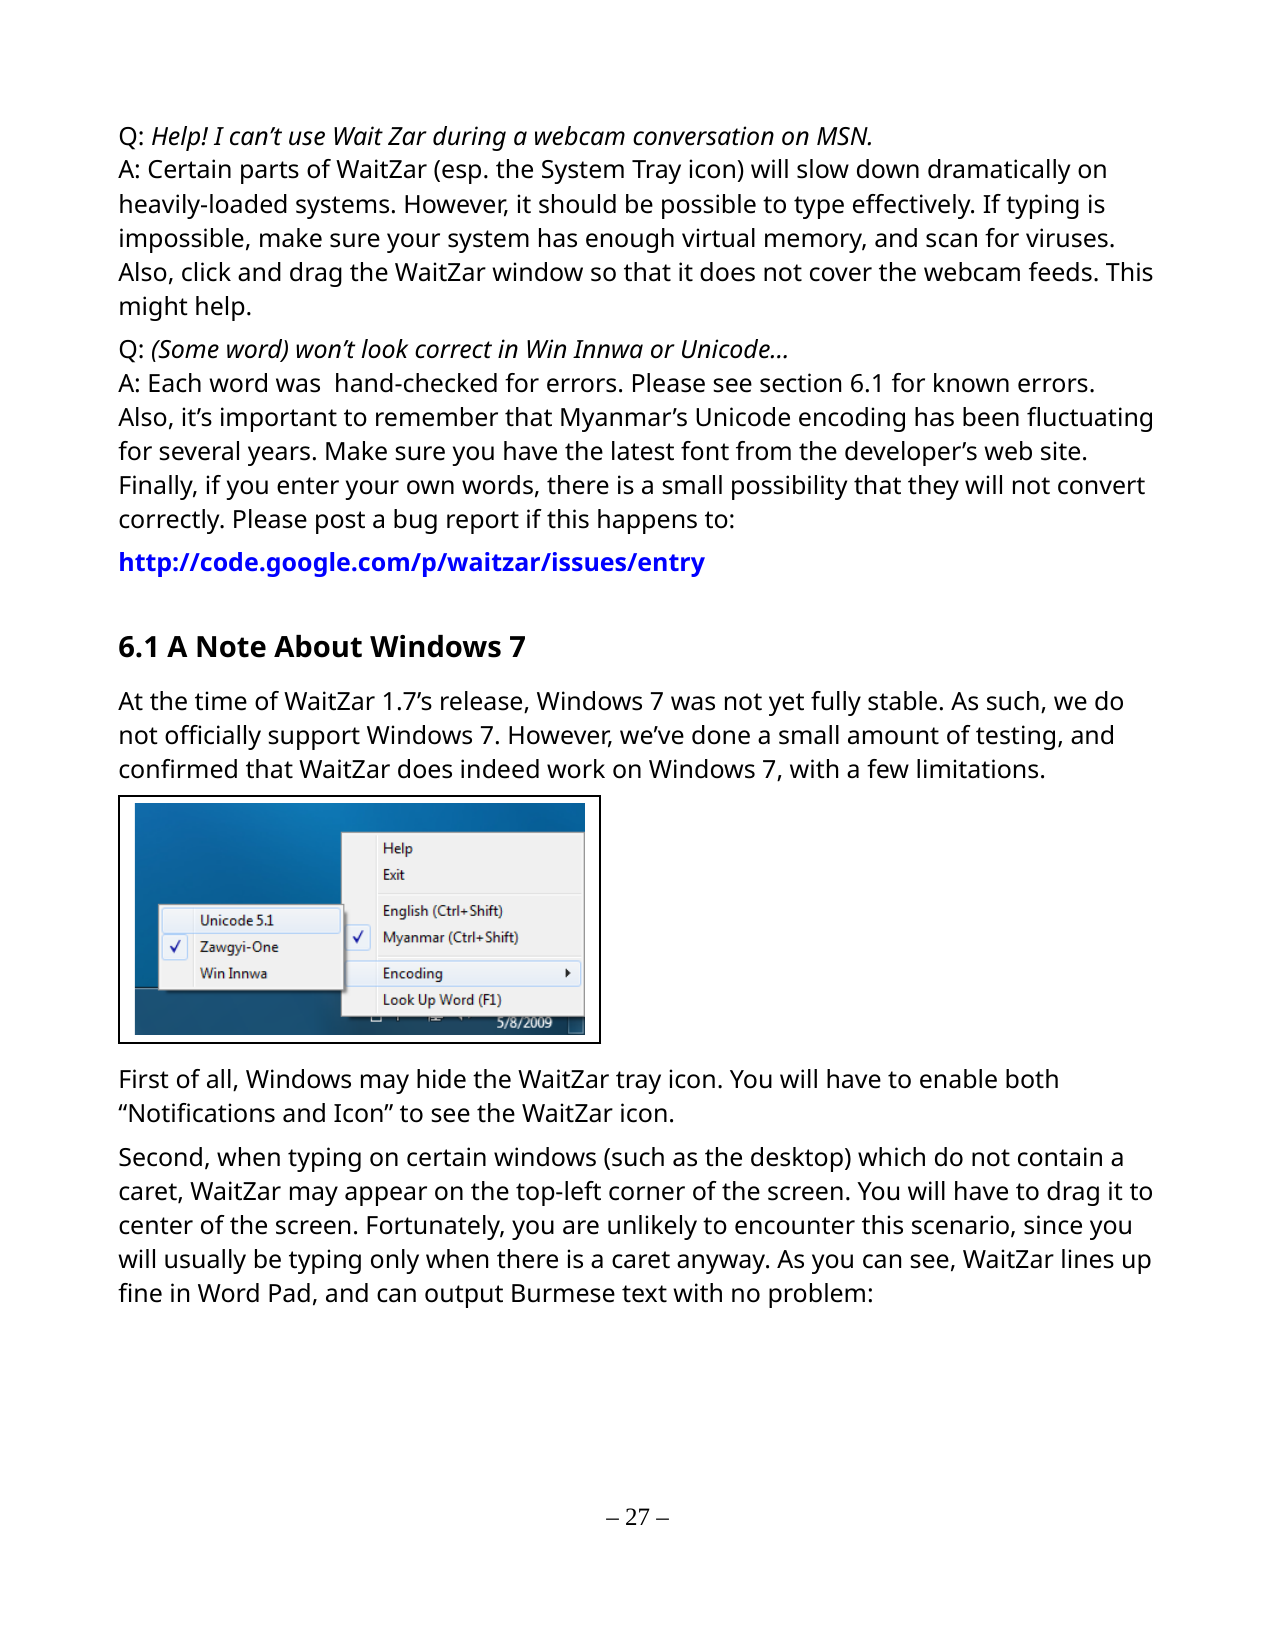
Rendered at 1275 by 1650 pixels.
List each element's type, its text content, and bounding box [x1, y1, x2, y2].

text A: Each word was hand-checked for errors. Please see section 6.1 for known errors. Also, it’s important to remember that Myanmar’s Unicode encoding has been fluctuating for several years. Make sure you have the latest font from the developer’s web site. Finally, if you enter your own words, there is a small possibility that they will not convert correctly. Please post a bug report if this happens to: [118, 366, 1157, 536]
text http://code.google.com/p/waitzar/issues/entry [118, 545, 1157, 579]
text Q: (Some word) won’t look correct in Win Innwa or Unicode… [118, 332, 1157, 366]
picture [134, 803, 585, 1035]
text At the time of WaitZar 1.7’s release, Windows 7 was not yet fully stable. As such, we do not officially support Windows 7. However, we’ve done a small amount of testing, and confirmed that WaitZar does indeed work on Windows 7, with a few limitations. [118, 684, 1157, 786]
text First of all, Windows may hide the WaitZar tray icon. You will have to enable both “Notifications and Icon” to see the WaitZar icon. [118, 1062, 1157, 1130]
text Q: Help! I can’t use Wait Zar during a webcam conversation on MSN. [118, 118, 1157, 152]
subtitle 6.1 A Note About Windows 7 [118, 626, 1157, 666]
text Second, when typing on certain windows (such as the desktop) which do not contain a caret, WaitZar may appear on the top-left corner of the screen. You will have to drag it to center of the screen. Fortunately, you are unlikely to encounter this scenario, since you will usually be typing only when there is a caret anyway. As you can see, WaitZar lines up fine in Word Pad, and can output Burmese text with no problem: [118, 1139, 1157, 1309]
text A: Certain parts of WaitZar (esp. the System Tray icon) will slow down dramatically on heavily-loaded systems. However, it should be possible to type effectively. If typing is impossible, make sure your system has enough virtual memory, and scan for viruses. Also, click and drag the WaitZar window so that it does not cover the webcam feeds. This might help. [118, 152, 1157, 322]
